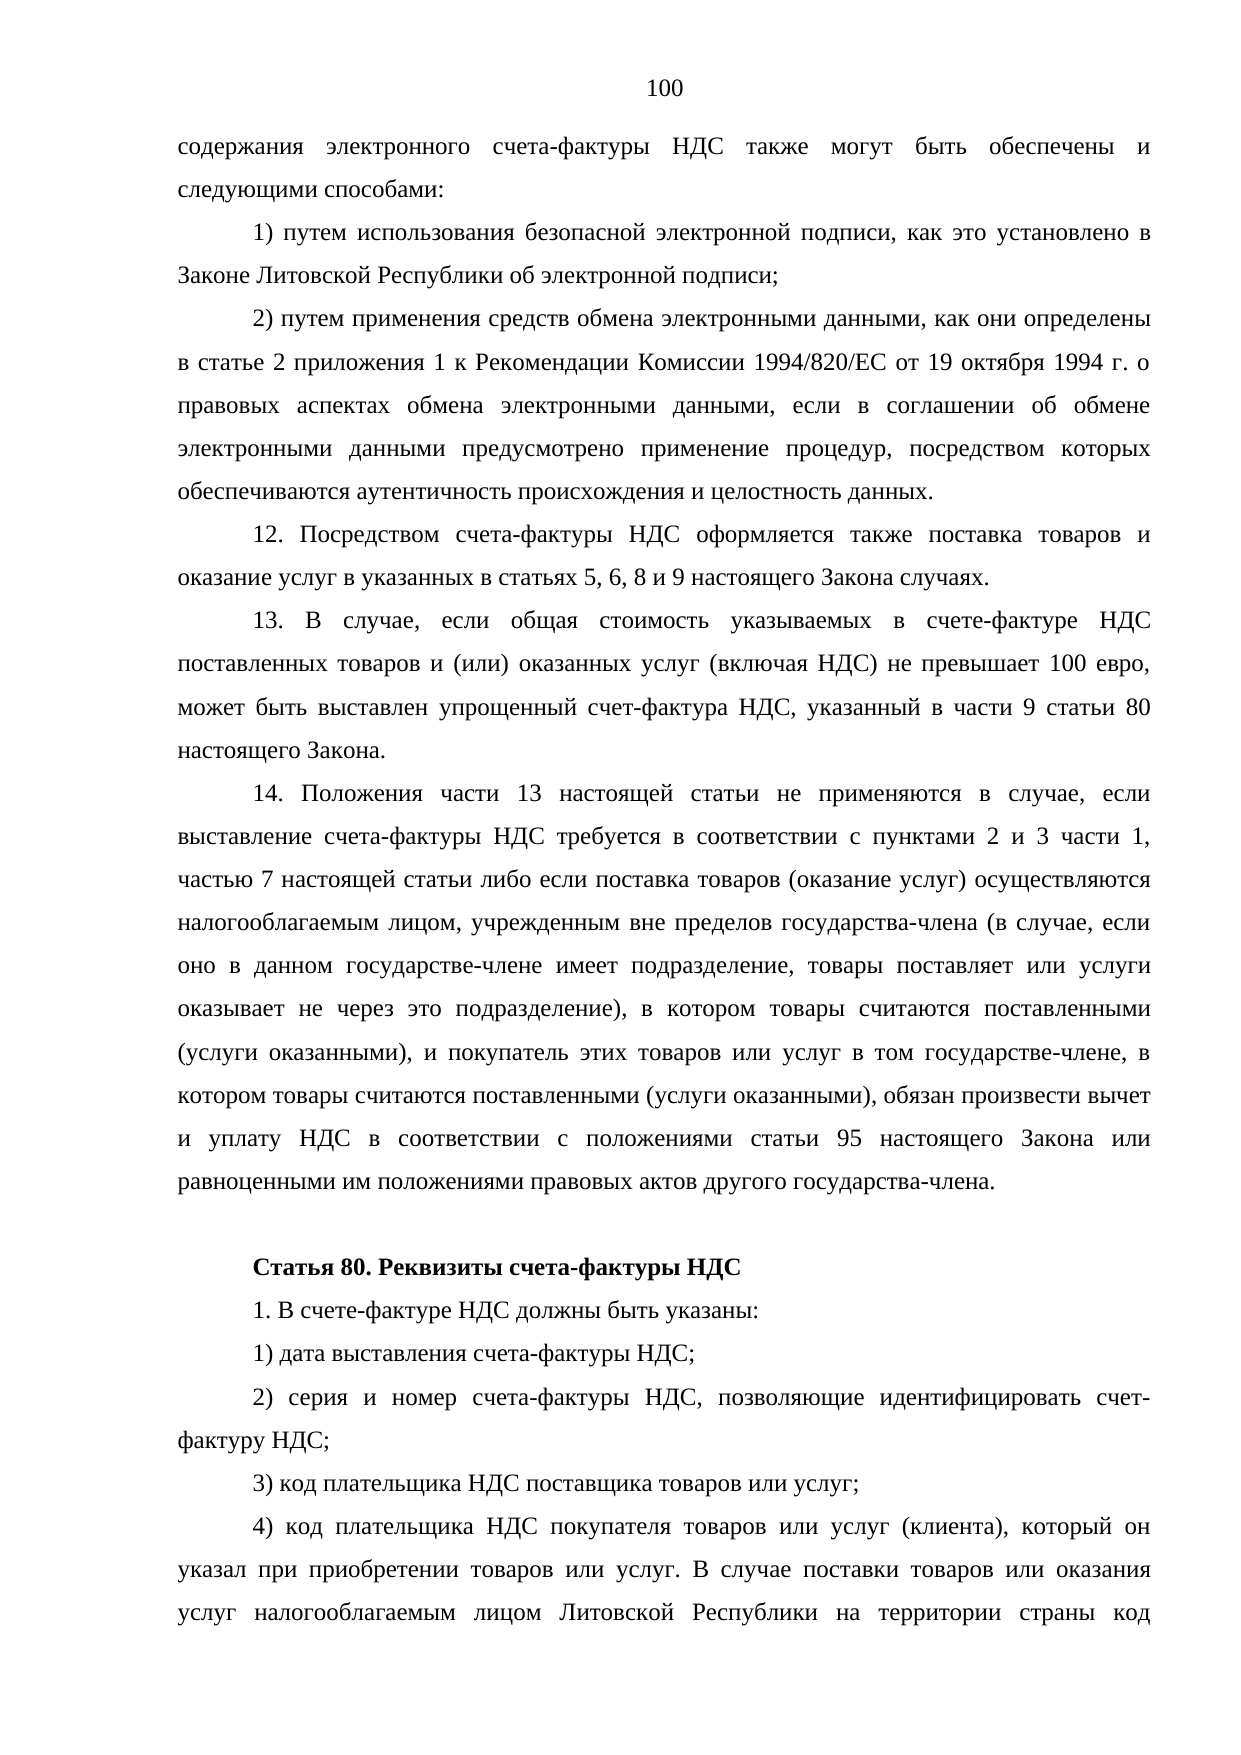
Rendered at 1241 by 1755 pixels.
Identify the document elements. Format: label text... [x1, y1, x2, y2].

text 1) путем использования безопасной электронной подписи, как это установлено в Законе Литовской Республики об электронной подписи; [177, 217, 1152, 289]
text 12. Посредством счета-фактуры НДС оформляется также поставка товаров и оказание услуг в указанных в статьях 5, 6, 8 и 9 настоящего Закона случаях. [177, 519, 1152, 591]
text 4) код плательщика НДС покупателя товаров или услуг (клиента), который он указал при приобретении товаров или услуг. В случае поставки товаров или оказания услуг налогооблагаемым лицом Литовской Республики на территории страны код [177, 1511, 1152, 1626]
text 14. Положения части 13 настоящей статьи не применяются в случае, если выставление счета-фактуры НДС требуется в соответствии с пунктами 2 и 3 части 1, частью 7 настоящей статьи либо если поставка товаров (оказание услуг) осуществляются налогооблагаемым лицом, учрежденным вне пределов государства-члена (в случае, если оно в данном государстве-члене имеет подразделение, товары поставляет или услуги оказывает не через это подразделение), в котором товары считаются поставленными (услуги оказанными), и покупатель этих товаров или услуг в том государстве-члене, в котором товары считаются поставленными (услуги оказанными), обязан произвести вычет и уплату НДС в соответствии с положениями статьи 95 настоящего Закона или равноценными им положениями правовых актов другого государства-члена. [177, 778, 1152, 1195]
text 1) дата выставления счета-фактуры НДС; [177, 1338, 1152, 1367]
text 2) серия и номер счета-фактуры НДС, позволяющие идентифицировать счет-фактуру НДС; [177, 1382, 1152, 1453]
text 3) код плательщика НДС поставщика товаров или услуг; [177, 1468, 1152, 1497]
text содержания электронного счета-фактуры НДС также могут быть обеспечены и следующими способами: [177, 131, 1152, 203]
text 1. В счете-фактуре НДС должны быть указаны: [177, 1295, 1152, 1324]
text 13. В случае, если общая стоимость указываемых в счете-фактуре НДС поставленных товаров и (или) оказанных услуг (включая НДС) не превышает 100 евро, может быть выставлен упрощенный счет-фактура НДС, указанный в части 9 статьи 80 настоящего Закона. [177, 605, 1152, 763]
text 2) путем применения средств обмена электронными данными, как они определены в статье 2 приложения 1 к Рекомендации Комиссии 1994/820/ЕС от 19 октября 1994 г. о правовых аспектах обмена электронными данными, если в соглашении об обмене электронными данными предусмотрено применение процедур, посредством которых обеспечиваются аутентичность происхождения и целостность данных. [177, 303, 1152, 505]
text Статья 80. Реквизиты счета-фактуры НДС [177, 1252, 1152, 1281]
